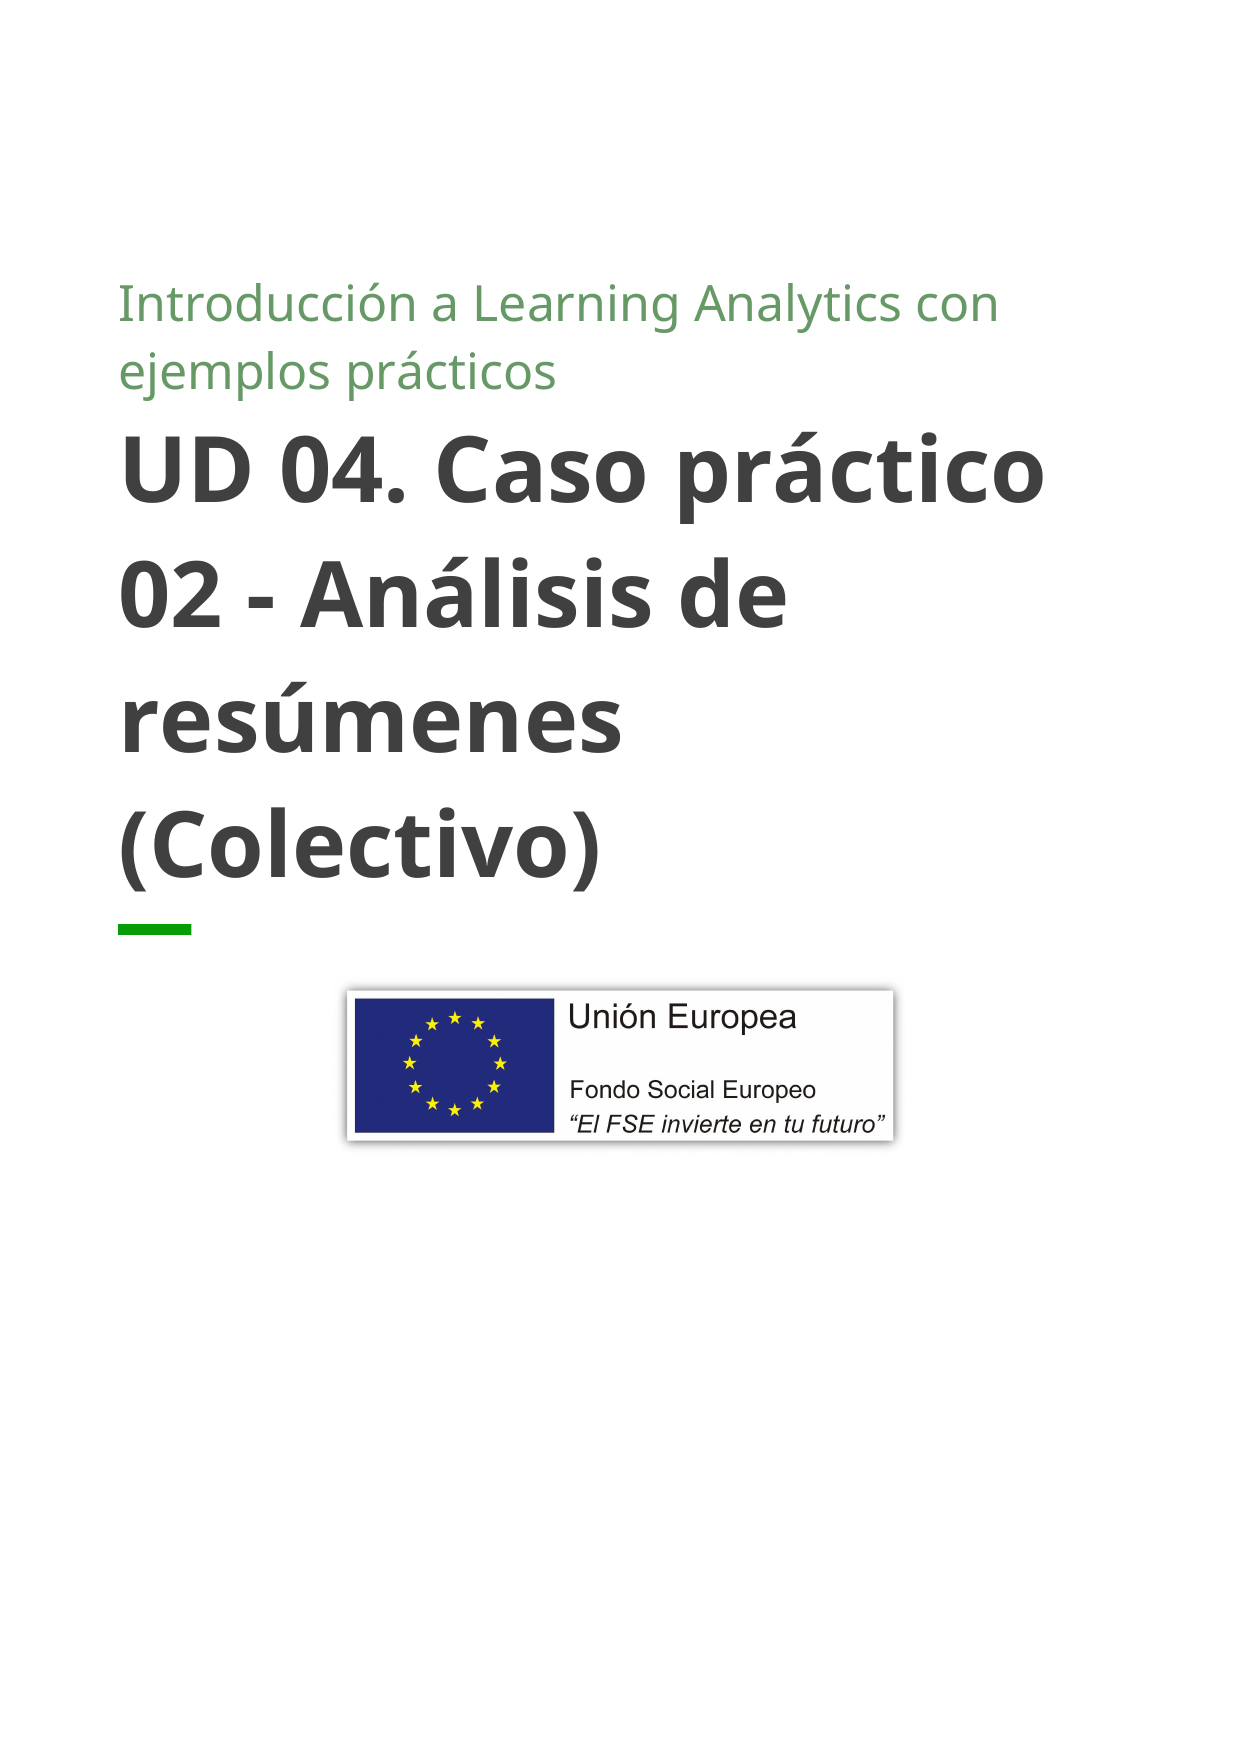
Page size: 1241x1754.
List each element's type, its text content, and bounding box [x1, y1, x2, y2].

picture [118, 924, 192, 935]
picture [333, 977, 907, 1155]
title Introducción a Learning Analytics con ejemplos prácticos UD 04. Caso práctico 02 - Análisis de resúmenes (Colectivo) [118, 268, 1122, 904]
